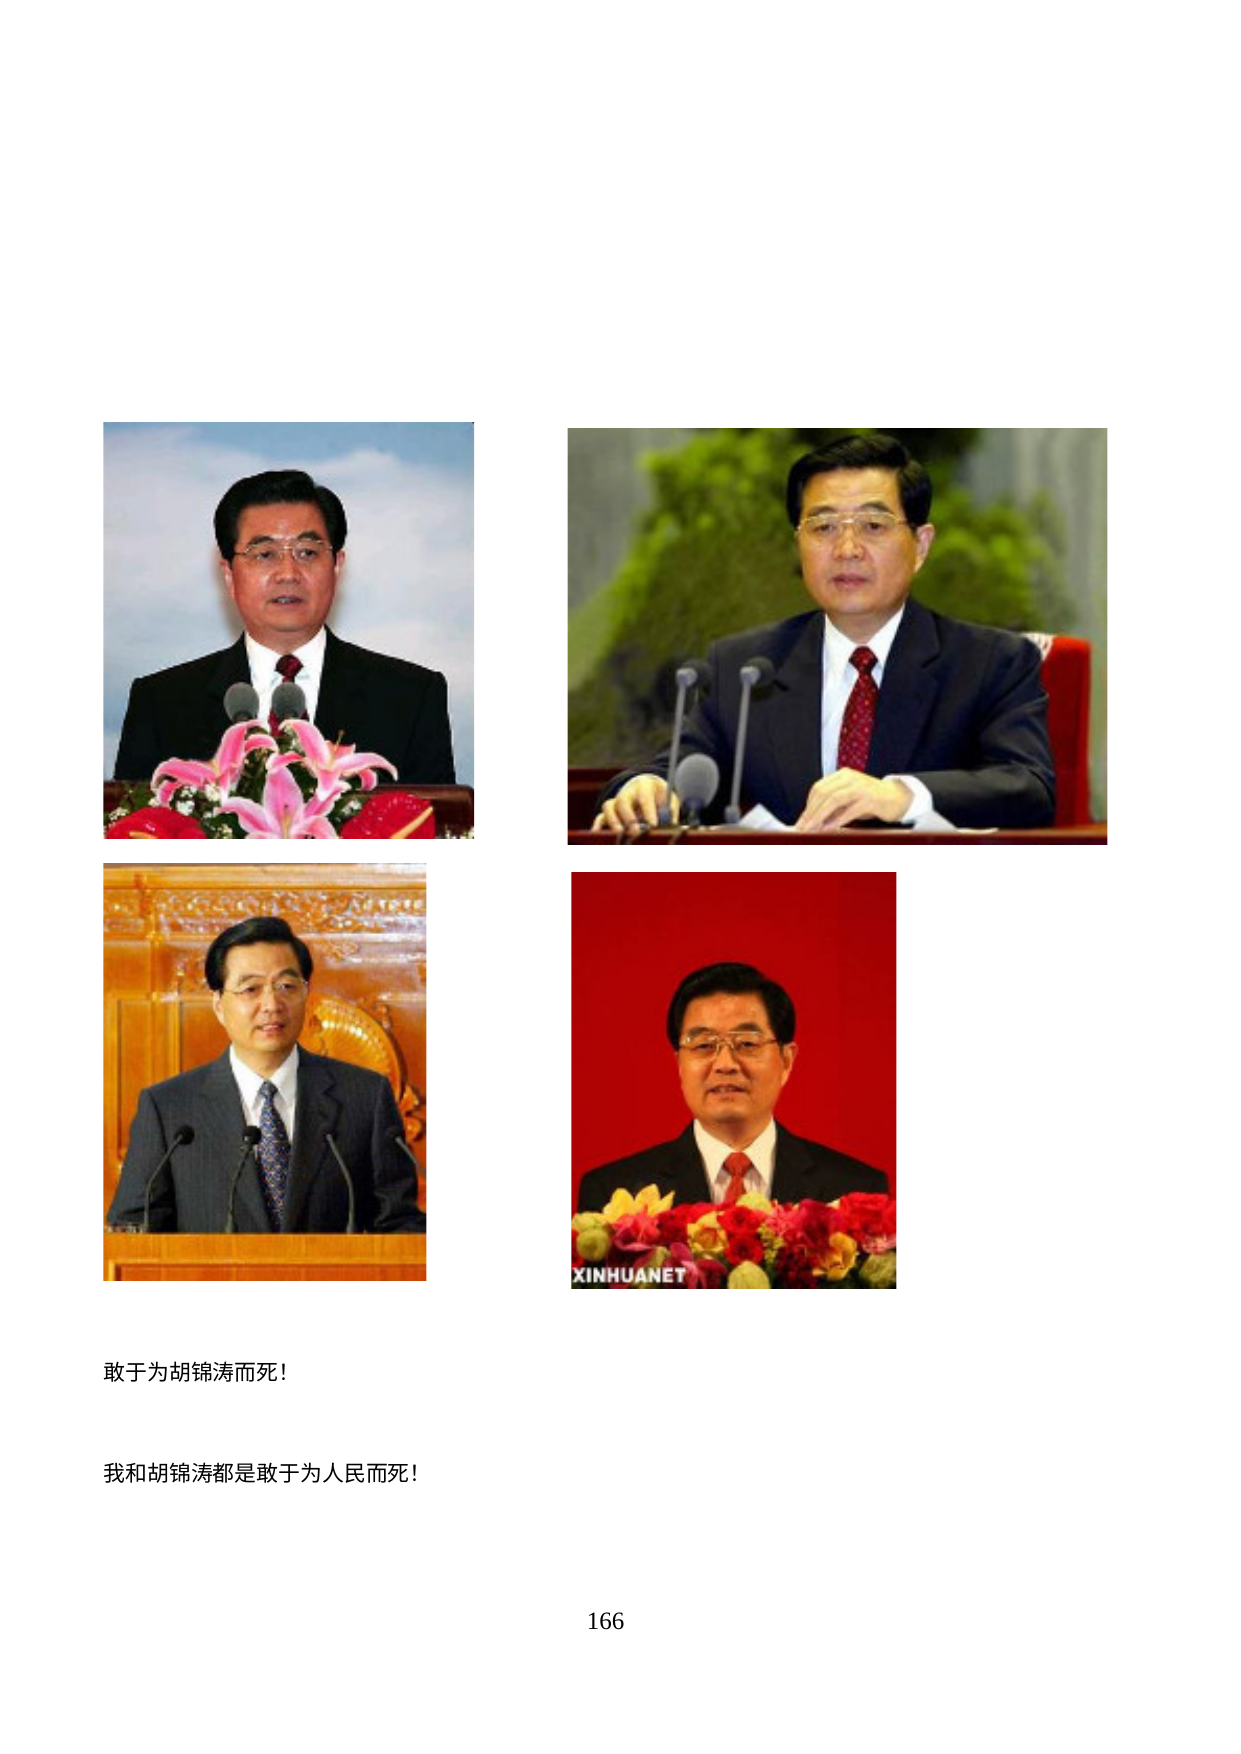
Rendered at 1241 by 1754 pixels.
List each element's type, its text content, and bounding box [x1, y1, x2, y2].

text 敢于为胡锦涛而死！ [103, 1354, 1107, 1386]
picture [103, 422, 475, 839]
picture [567, 428, 1108, 845]
picture [571, 872, 897, 1289]
picture [103, 863, 427, 1281]
text 我和胡锦涛都是敢于为人民而死！ [103, 1456, 1107, 1488]
